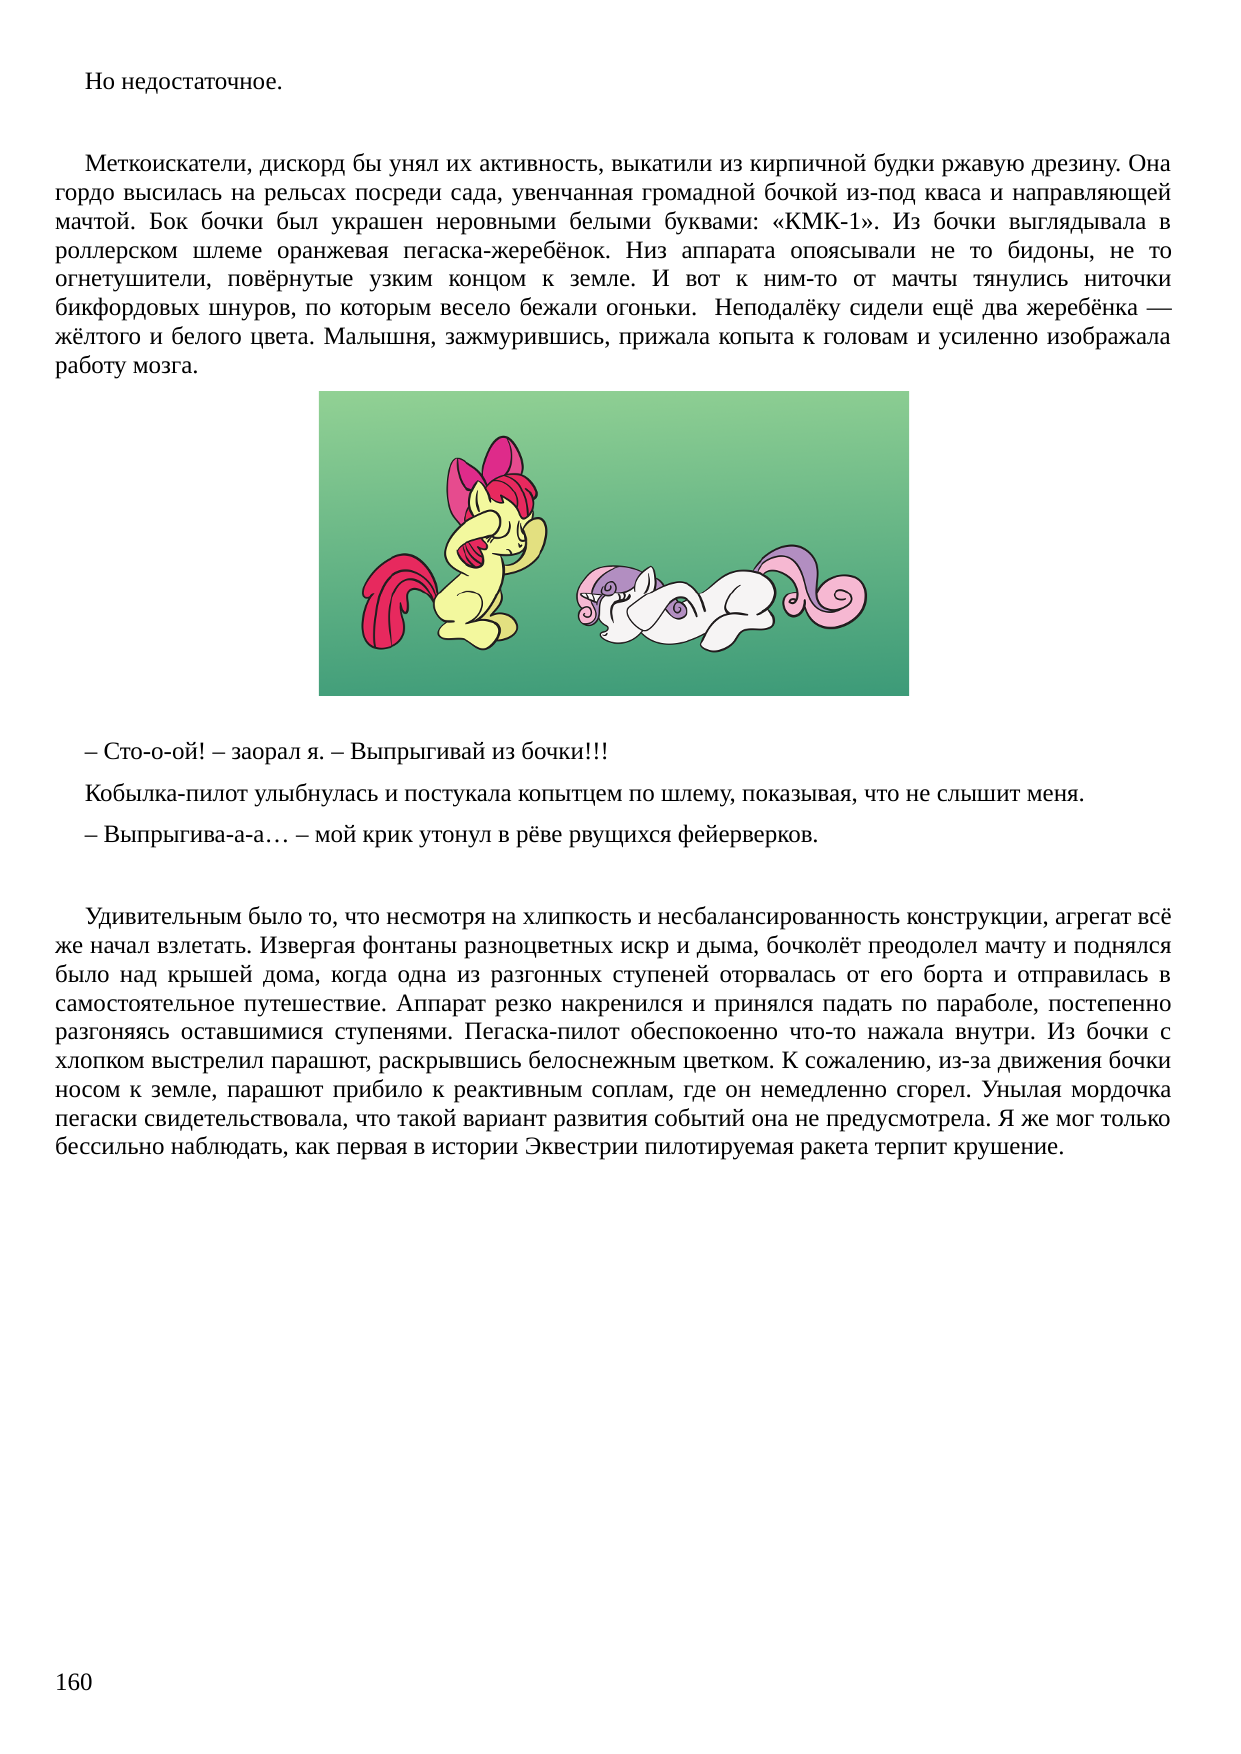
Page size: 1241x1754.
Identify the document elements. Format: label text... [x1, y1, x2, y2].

picture [318, 391, 910, 696]
text – Выпрыгива-а-а… – мой крик утонул в рёве рвущихся фейерверков. [55, 819, 1173, 848]
text – Сто-о-ой! – заорал я. – Выпрыгивай из бочки!!! [55, 736, 1173, 765]
text Кобылка-пилот улыбнулась и постукала копытцем по шлему, показывая, что не слышит меня. [55, 778, 1173, 806]
text Меткоискатели, дискорд бы унял их активность, выкатили из кирпичной будки ржавую дрезину. Она гордо высилась на рельсах посреди сада, увенчанная громадной бочкой из-под кваса и направляющей мачтой. Бок бочки был украшен неровными белыми буквами: «КМК-1». Из бочки выглядывала в роллерском шлеме оранжевая пегаска-жеребёнок. Низ аппарата опоясывали не то бидоны, не то огнетушители, повёрнутые узким концом к земле. И вот к ним-то от мачты тянулись ниточки бикфордовых шнуров, по которым весело бежали огоньки. Неподалёку сидели ещё два жеребёнка — жёлтого и белого цвета. Малышня, зажмурившись, прижала копыта к головам и усиленно изображала работу мозга. [55, 148, 1173, 378]
text Удивительным было то, что несмотря на хлипкость и несбалансированность конструкции, агрегат всё же начал взлетать. Извергая фонтаны разноцветных искр и дыма, бочколёт преодолел мачту и поднялся было над крышей дома, когда одна из разгонных ступеней оторвалась от его борта и отправилась в самостоятельное путешествие. Аппарат резко накренился и принялся падать по параболе, постепенно разгоняясь оставшимися ступенями. Пегаска-пилот обеспокоенно что-то нажала внутри. Из бочки с хлопком выстрелил парашют, раскрывшись белоснежным цветком. К сожалению, из-за движения бочки носом к земле, парашют прибило к реактивным соплам, где он немедленно сгорел. Унылая мордочка пегаски свидетельствовала, что такой вариант развития событий она не предусмотрела. Я же мог только бессильно наблюдать, как первая в истории Эквестрии пилотируемая ракета терпит крушение. [55, 901, 1173, 1160]
text Но недостаточное. [55, 66, 1173, 95]
